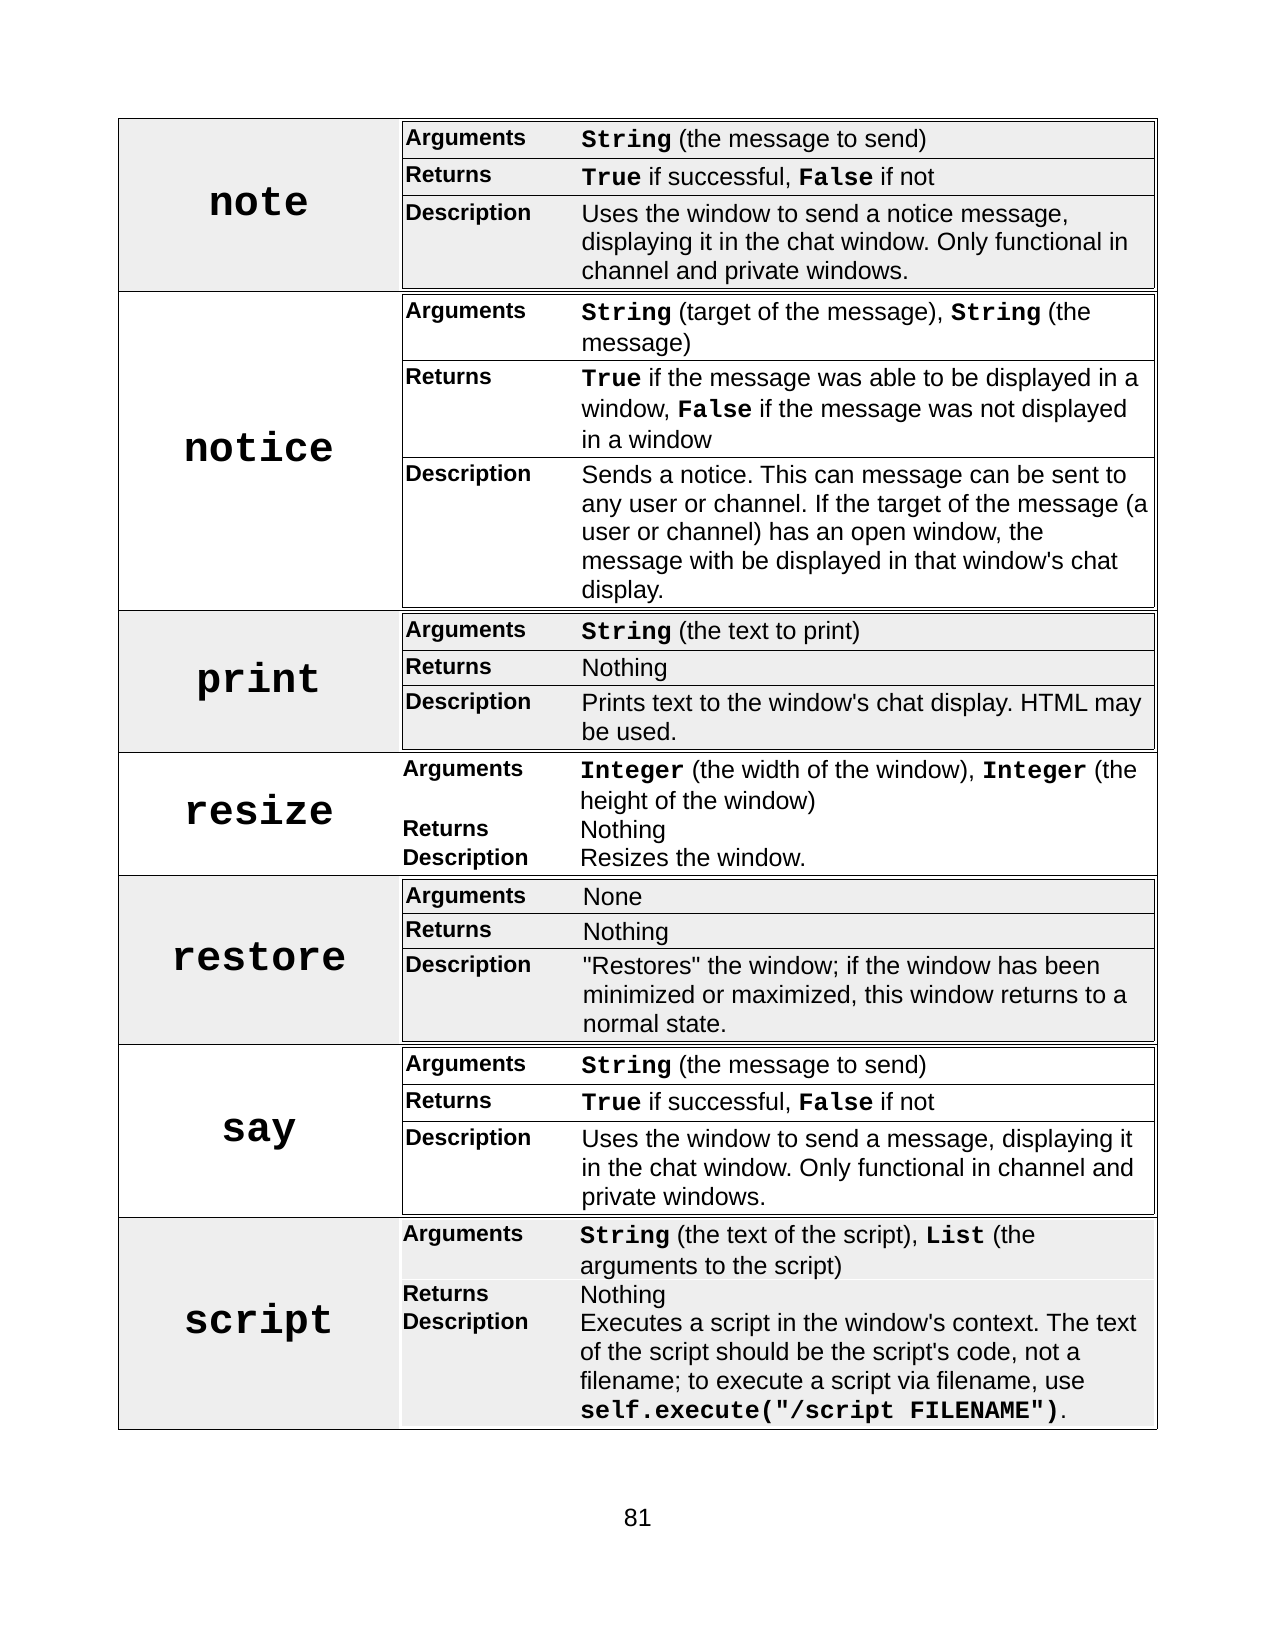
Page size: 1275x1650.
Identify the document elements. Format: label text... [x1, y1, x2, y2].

table_cell Returns [403, 159, 578, 195]
table_header Arguments [403, 880, 580, 913]
table_header String (the message to send) [578, 1048, 1154, 1084]
table_header Arguments [402, 755, 580, 815]
table_cell Returns [402, 815, 580, 843]
table_header String (the text of the script), List (the arguments to the script) [580, 1220, 1154, 1279]
table_cell [399, 753, 1157, 875]
table_header String (the text to print) [578, 614, 1154, 650]
table_cell Description [403, 196, 578, 288]
table_cell Returns [403, 361, 578, 457]
table_cell Uses the window to send a notice message, displaying it in the chat window. Only functional in channel and private windows. [578, 196, 1154, 288]
table_cell True if successful, False if not [578, 1085, 1154, 1121]
table_cell Description [402, 1308, 580, 1426]
table_cell Prints text to the window's chat display. HTML may be used. [578, 686, 1154, 749]
table_cell Returns [403, 1085, 578, 1121]
table_cell Nothing [580, 914, 1154, 948]
table_cell [399, 1045, 1157, 1217]
table_cell Returns [403, 914, 580, 948]
table_cell Uses the window to send a message, displaying it in the chat window. Only functional in channel and private windows. [578, 1122, 1154, 1213]
table_cell say [119, 1045, 399, 1217]
table_cell Executes a script in the window's context. The text of the script should be the script's code, not a filename; to execute a script via filename, use self.execute("/script FILENAME"). [580, 1308, 1154, 1426]
table_cell Description [403, 686, 578, 749]
table_header Arguments [403, 1048, 578, 1084]
table_header String (the message to send) [578, 122, 1154, 158]
table_cell Nothing [580, 1280, 1154, 1308]
table_header String (target of the message), String (the message) [578, 295, 1154, 360]
table_header None [580, 880, 1154, 913]
table_cell Description [403, 1122, 578, 1213]
table_cell Description [402, 844, 580, 872]
table_cell notice [119, 292, 399, 610]
table_cell [399, 1218, 1157, 1429]
table_cell [399, 876, 1157, 1044]
table_cell Nothing [578, 651, 1154, 685]
table_cell print [119, 611, 399, 752]
table_cell Description [403, 458, 578, 607]
table_header Arguments [403, 295, 578, 360]
table_header Arguments [402, 1220, 580, 1279]
table_cell Returns [402, 1280, 580, 1308]
table_cell [399, 119, 1157, 291]
table_cell Resizes the window. [580, 844, 1154, 872]
table_cell script [119, 1218, 399, 1429]
table_cell [399, 292, 1157, 610]
table_header Arguments [403, 614, 578, 650]
table_cell Returns [403, 651, 578, 685]
table_cell True if successful, False if not [578, 159, 1154, 195]
table_cell Nothing [580, 815, 1154, 843]
table_header Integer (the width of the window), Integer (the height of the window) [580, 755, 1154, 815]
table_cell [399, 611, 1157, 752]
table_cell resize [119, 753, 399, 875]
table_header Arguments [403, 122, 578, 158]
table_cell Sends a notice. This can message can be sent to any user or channel. If the target of the message (a user or channel) has an open window, the message with be displayed in that window's chat display. [578, 458, 1154, 607]
table_cell "Restores" the window; if the window has been minimized or maximized, this window returns to a normal state. [580, 949, 1154, 1041]
table_cell True if the message was able to be displayed in a window, False if the message was not displayed in a window [578, 361, 1154, 457]
table_cell restore [119, 876, 399, 1044]
table_cell Description [403, 949, 580, 1041]
table_cell note [119, 119, 399, 291]
